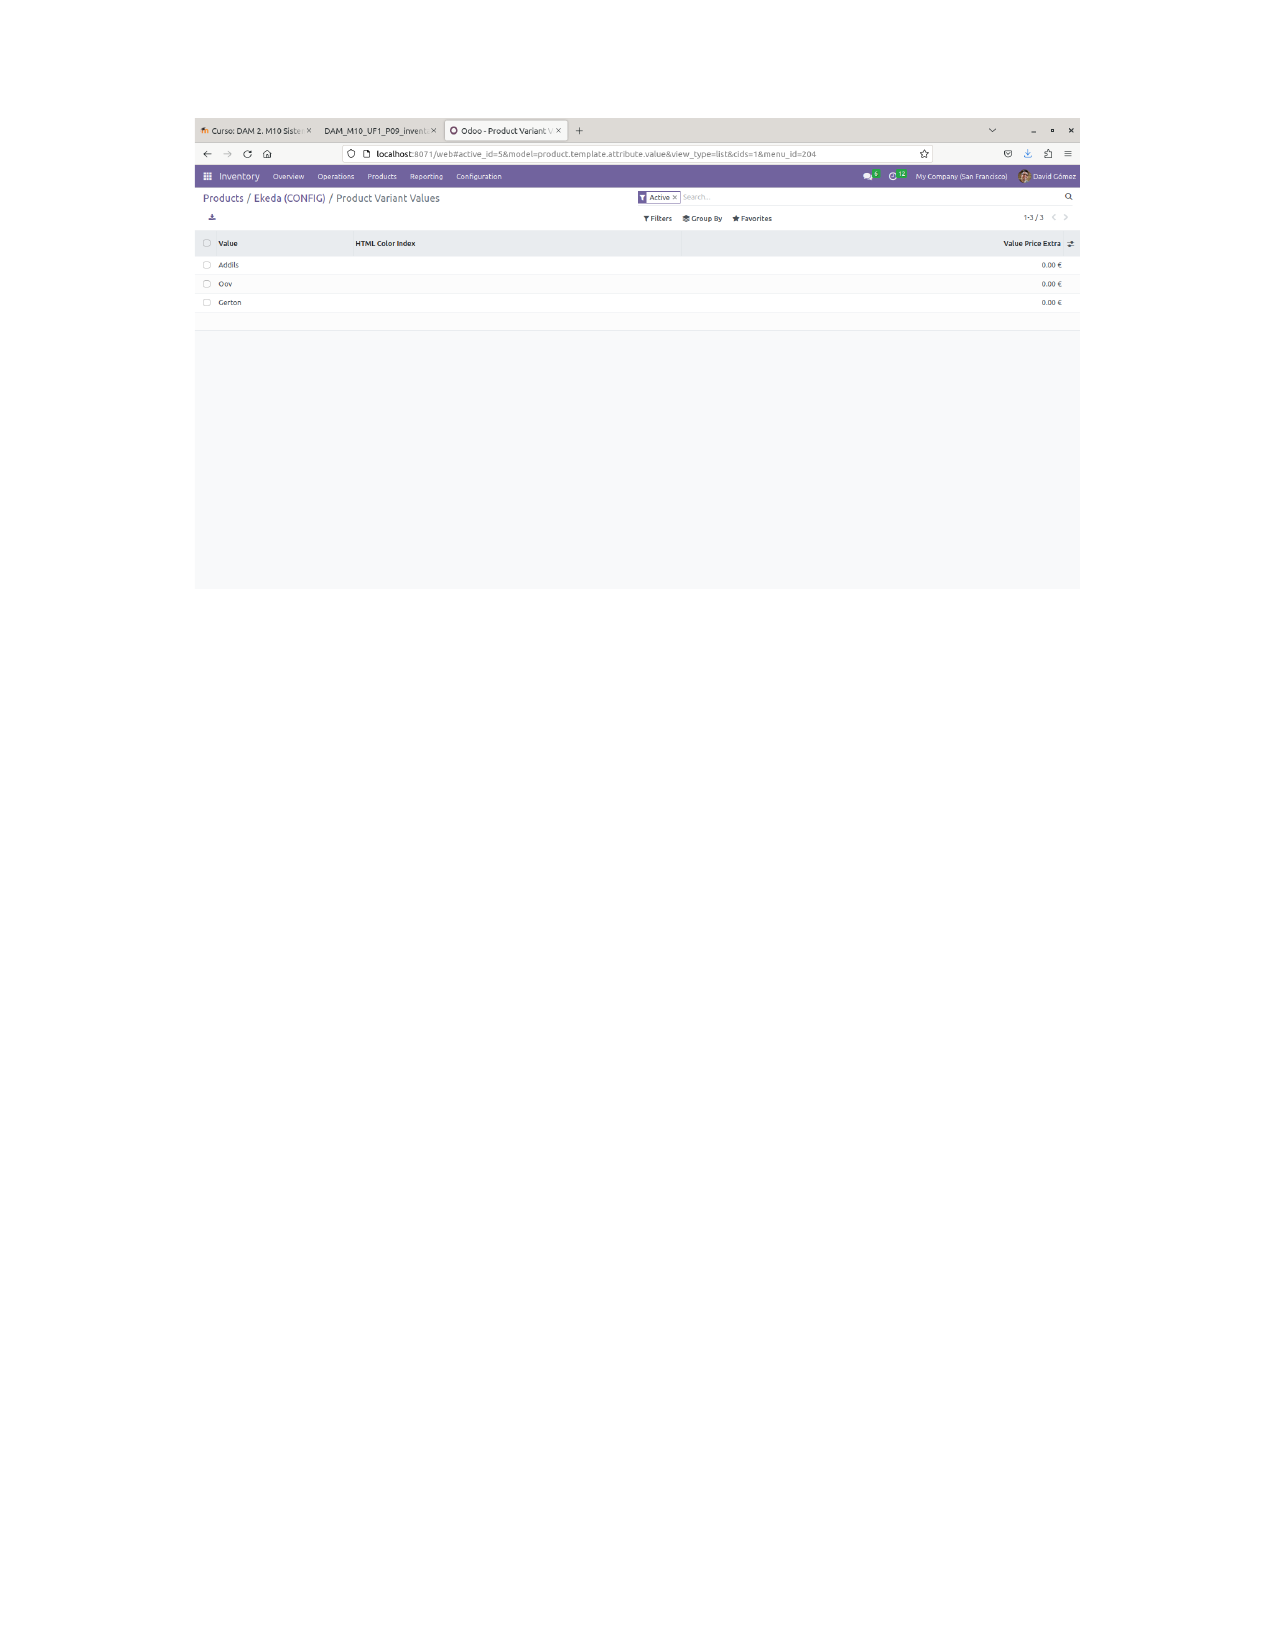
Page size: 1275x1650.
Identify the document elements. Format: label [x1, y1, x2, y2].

picture [194, 118, 1080, 589]
